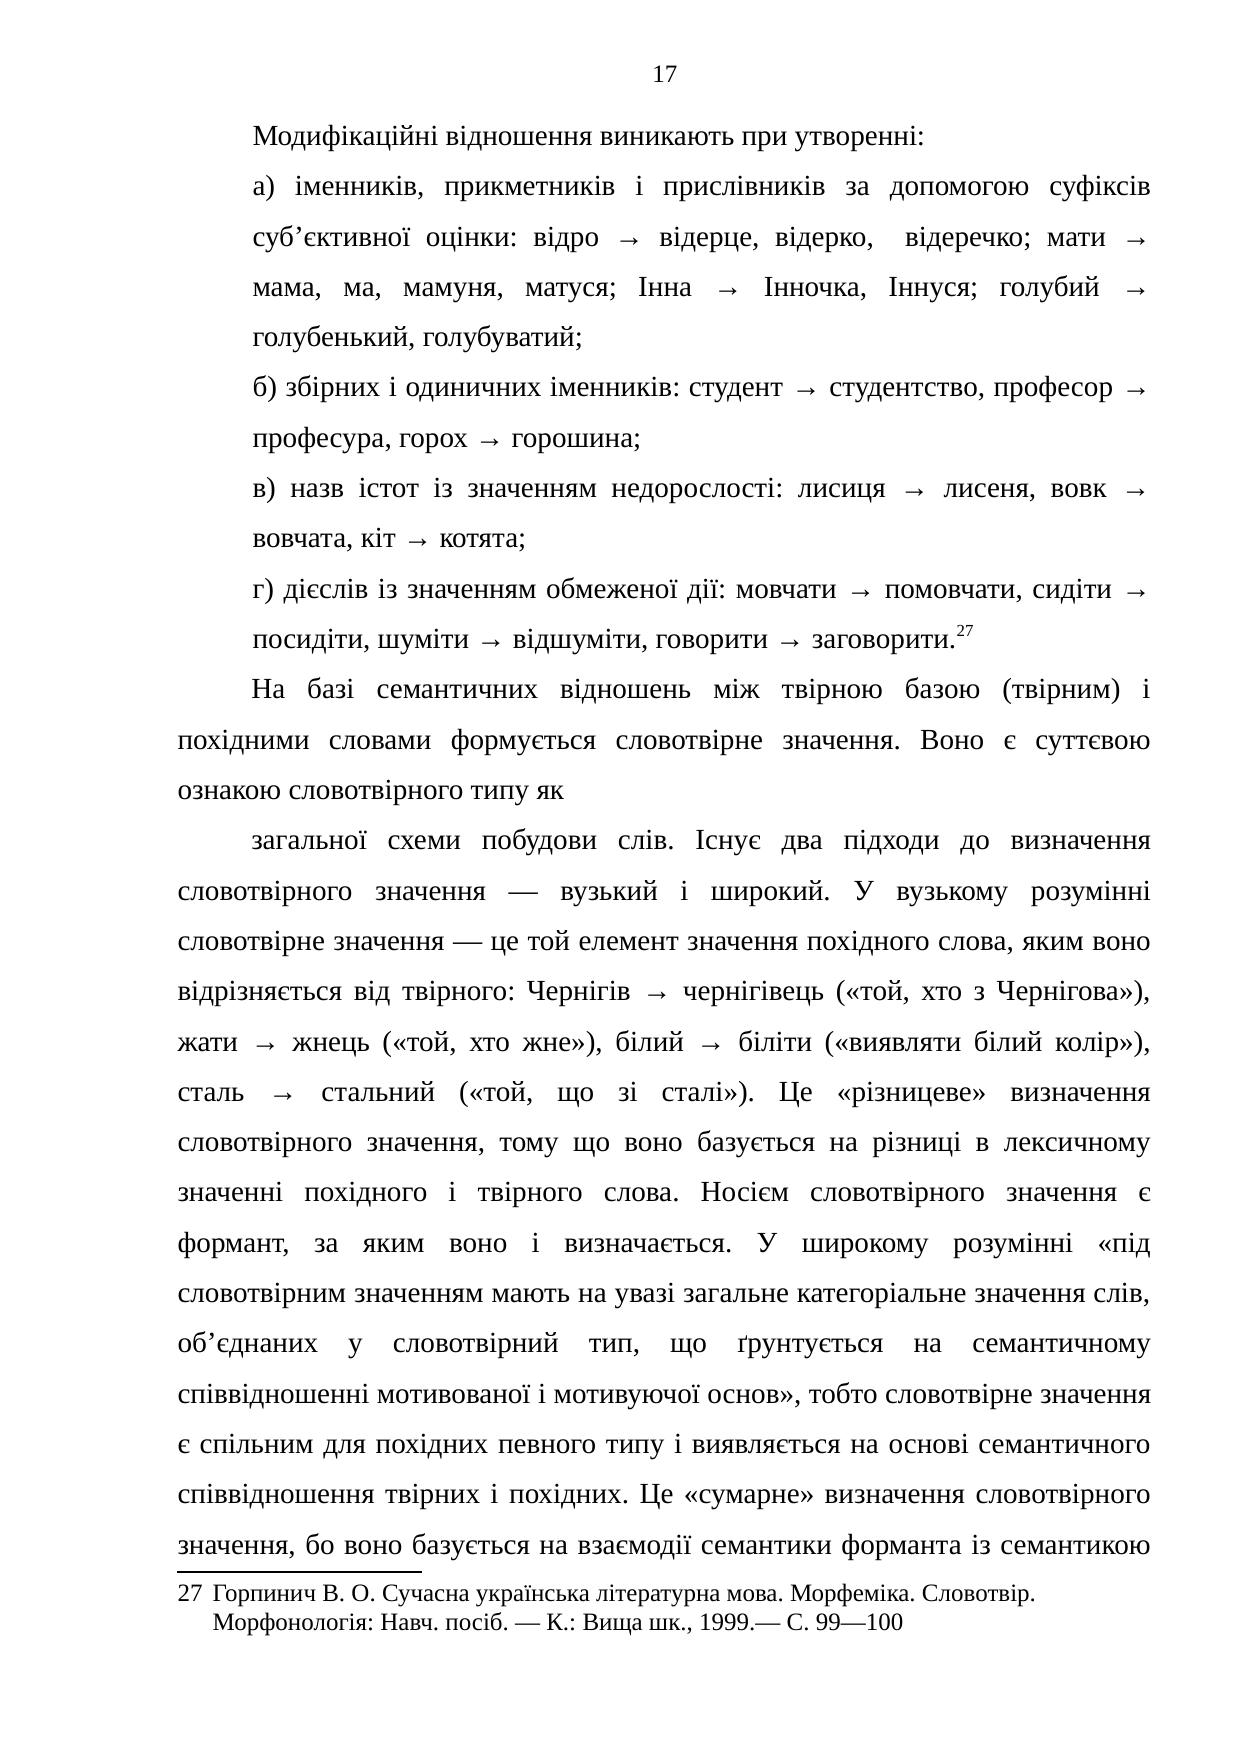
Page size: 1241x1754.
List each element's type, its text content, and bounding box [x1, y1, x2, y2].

list Модифікаційні відношення виникають при утворенні: [215, 118, 1152, 152]
list б) збірних і одиничних іменників: студент → студентство, професор → професура, горох → горошина; [215, 369, 1152, 453]
list г) дієслів із значенням обмеженої дії: мовчати → помовчати, сидіти → посидіти, шуміти → відшуміти, говорити → заговорити. [215, 571, 1152, 655]
list а) іменників, прикметників і прислівників за допомогою суфіксів суб’єктивної оцінки: відро → відерце, відерко, відеречко; мати → мама, ма, мамуня, матуся; Інна → Інночка, Іннуся; голубий → голубенький, голубуватий; [215, 168, 1152, 353]
list в) назв істот із значенням недорослості: лисиця → лисеня, вовк → вовчата, кіт → котята; [215, 470, 1152, 554]
text загальної схеми побудови слів. Існує два підходи до визначення словотвірного значення — вузький і широкий. У вузькому розумінні словотвірне значення — це той елемент значення похідного слова, яким воно відрізняється від твірного: Чернігів → чернігівець («той, хто з Чернігова»), жати → жнець («той, хто жне»), білий → біліти («виявляти білий колір»), сталь → стальний («той, що зі сталі»). Це «різницеве» визначення словотвірного значення, тому що воно базується на різниці в лексичному значенні похідного і твірного слова. Носієм словотвірного значення є формант, за яким воно і визначається. У широкому розумінні «під словотвірним значенням мають на увазі загальне категоріальне значення слів, об’єднаних у словотвірний тип, що ґрунтується на семантичному співвідношенні мотивованої і мотивуючої основ», тобто словотвірне значення є спільним для похідних певного типу і виявляється на основі семантичного співвідношення твірних і похідних. Це «сумарне» визначення словотвірного значення, бо воно базується на взаємодії семантики форманта із семантикою [177, 822, 1152, 1560]
list Горпинич В. О. Сучасна українська літературна мова. Морфеміка. Словотвір. Морфонологія: Навч. посіб. — К.: Вища шк., 1999.— С. 99—100 [177, 1578, 1152, 1636]
text На базі семантичних відношень між твірною базою (твірним) і похідними словами формується словотвірне значення. Воно є суттєвою ознакою словотвірного типу як [177, 671, 1152, 806]
